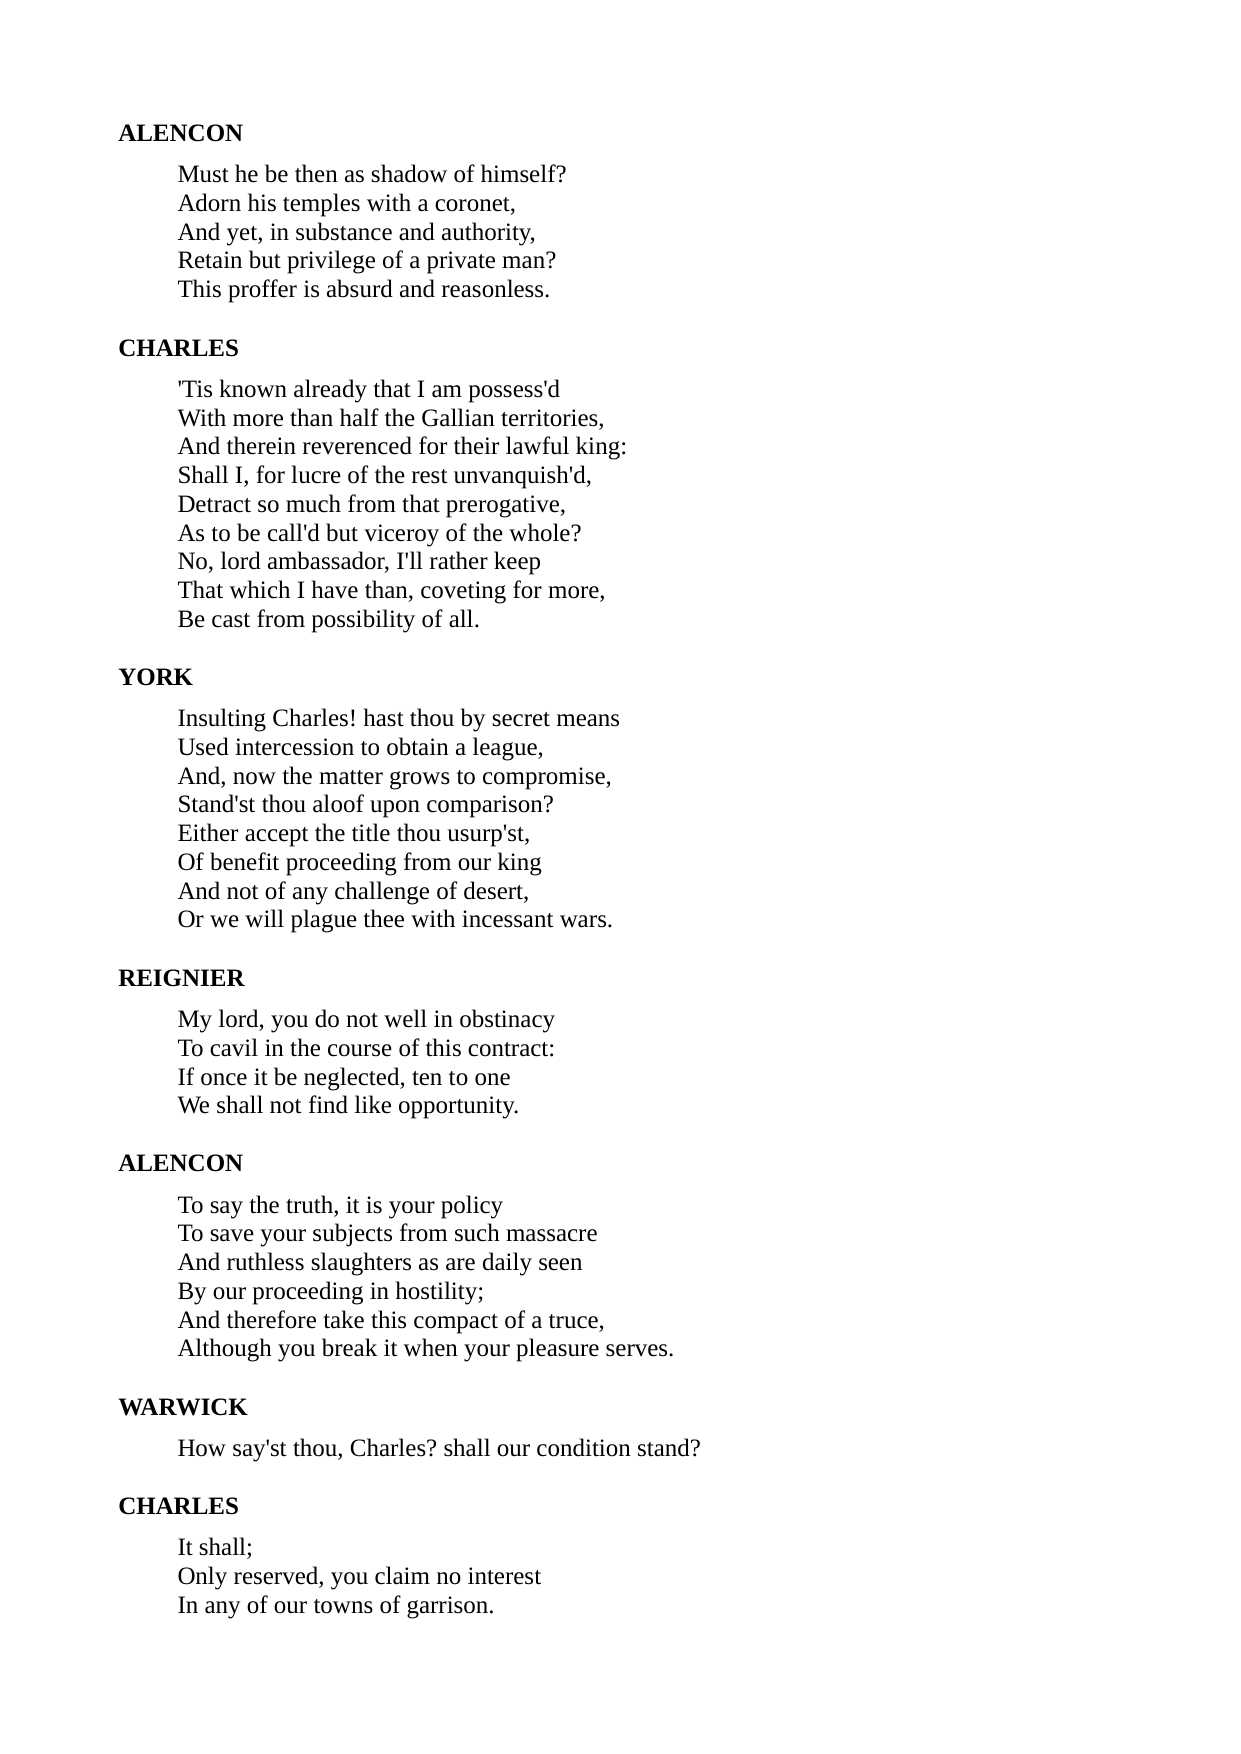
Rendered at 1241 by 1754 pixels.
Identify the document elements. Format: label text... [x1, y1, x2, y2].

text YORK [118, 662, 1122, 691]
text ALENCON [118, 118, 1122, 147]
text Insulting Charles! hast thou by secret means Used intercession to obtain a league, And, now the matter grows to compromise, Stand'st thou aloof upon comparison? Either accept the title thou usurp'st, Of benefit proceeding from our king And not of any challenge of desert, Or we will plague thee with incessant wars. [177, 703, 1063, 933]
text How say'st thou, Charles? shall our condition stand? [177, 1433, 1063, 1462]
text 'Tis known already that I am possess'd With more than half the Gallian territories, And therein reverenced for their lawful king: Shall I, for lucre of the rest unvanquish'd, Detract so much from that prerogative, As to be call'd but viceroy of the whole? No, lord ambassador, I'll rather keep That which I have than, coveting for more, Be cast from possibility of all. [177, 374, 1063, 633]
text Must he be then as shadow of himself? Adorn his temples with a coronet, And yet, in substance and authority, Retain but privilege of a private man? This proffer is absurd and reasonless. [177, 159, 1063, 303]
text ALENCON [118, 1148, 1122, 1177]
text REIGNIER [118, 963, 1122, 992]
text It shall; Only reserved, you claim no interest In any of our towns of garrison. [177, 1532, 1063, 1619]
text My lord, you do not well in obstinacy To cavil in the course of this contract: If once it be neglected, ten to one We shall not find like opportunity. [177, 1004, 1063, 1119]
text WARWICK [118, 1392, 1122, 1421]
text To say the truth, it is your policy To save your subjects from such massacre And ruthless slaughters as are daily seen By our proceeding in hostility; And therefore take this compact of a truce, Although you break it when your pleasure serves. [177, 1190, 1063, 1362]
text CHARLES [118, 1491, 1122, 1520]
text CHARLES [118, 333, 1122, 361]
